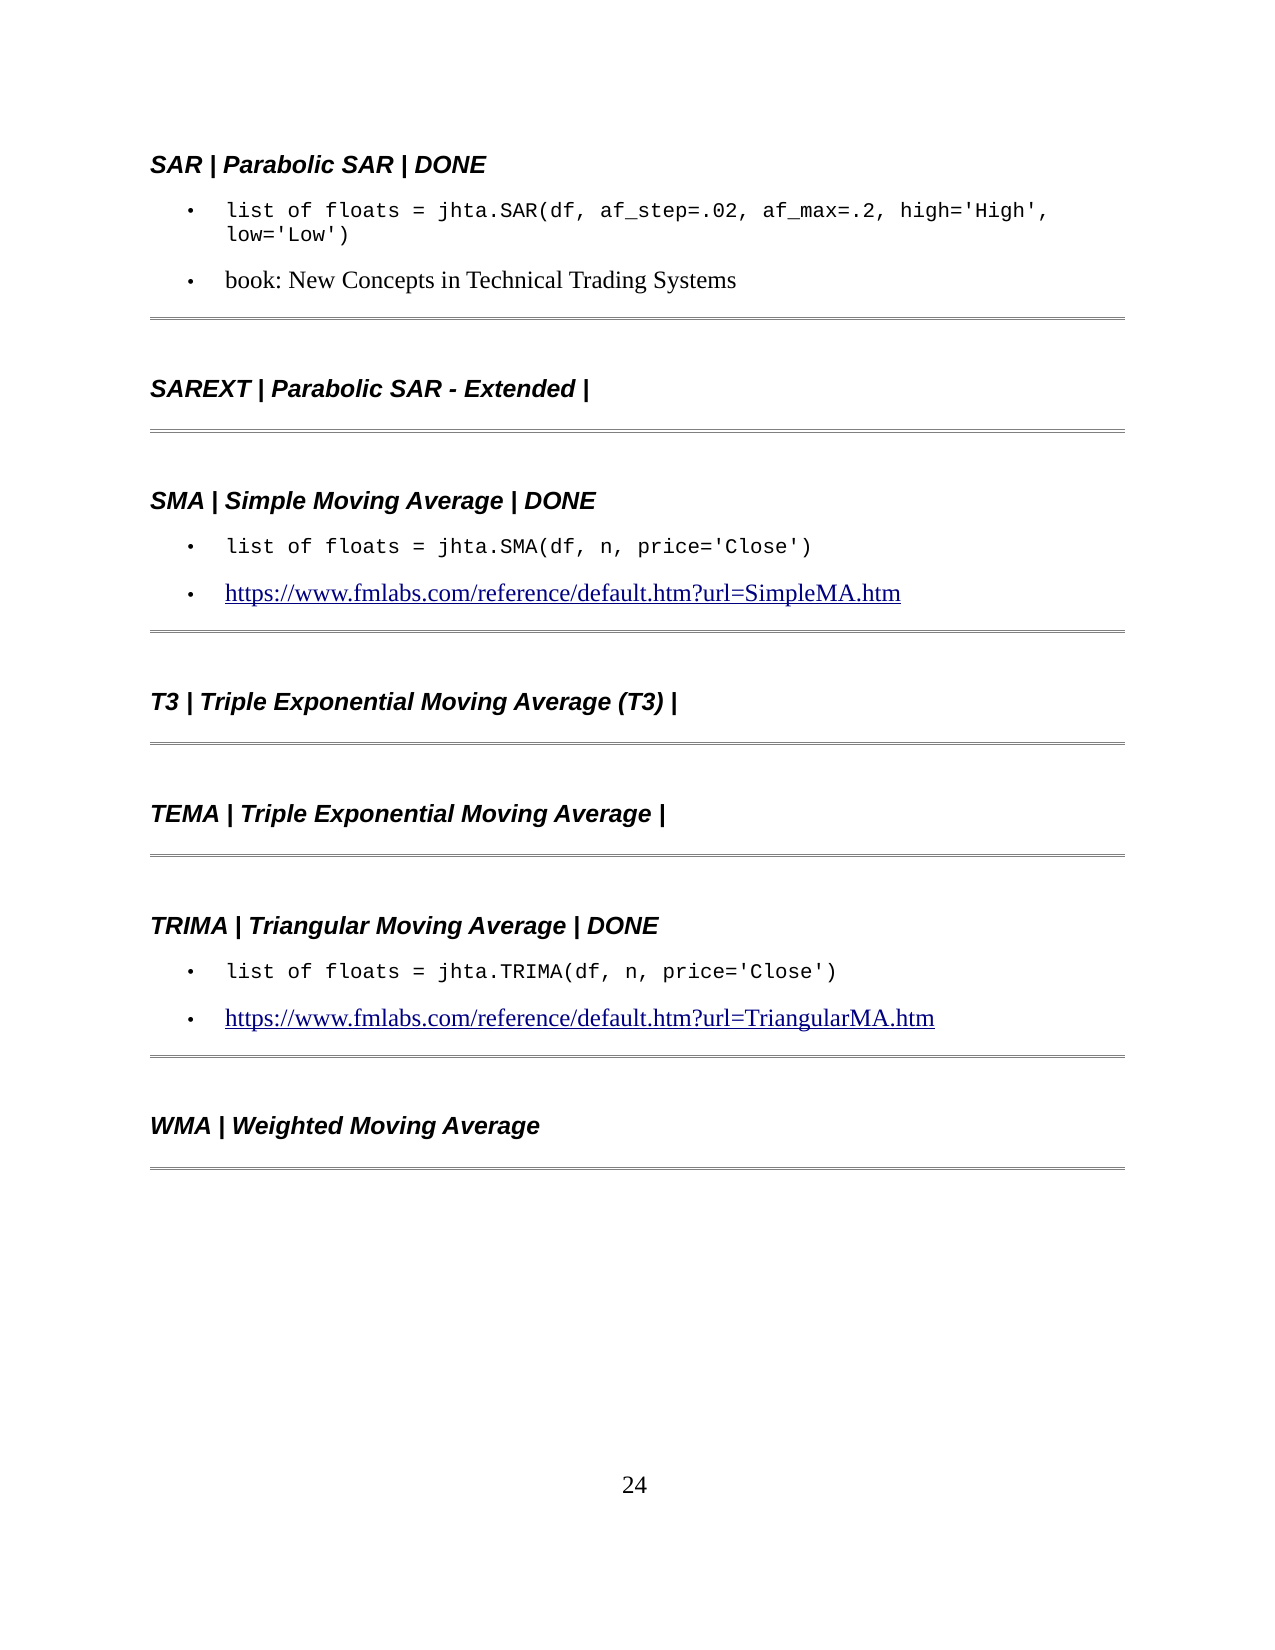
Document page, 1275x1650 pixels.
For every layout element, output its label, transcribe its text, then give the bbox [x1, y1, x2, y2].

subtitle SAREXT | Parabolic SAR - Extended | [150, 374, 1125, 403]
list list of floats = jhta.SMA(df, n, price='Close') [187, 536, 1125, 560]
subtitle SAR | Parabolic SAR | DONE [150, 150, 1125, 178]
subtitle T3 | Triple Exponential Moving Average (T3) | [150, 687, 1125, 715]
list https://www.fmlabs.com/reference/default.htm?url=TriangularMA.htm [187, 1003, 1125, 1031]
subtitle TEMA | Triple Exponential Moving Average | [150, 799, 1125, 827]
subtitle TRIMA | Triangular Moving Average | DONE [150, 911, 1125, 939]
list book: New Concepts in Technical Trading Systems [187, 265, 1125, 294]
list https://www.fmlabs.com/reference/default.htm?url=SimpleMA.htm [187, 578, 1125, 607]
subtitle WMA | Weighted Moving Average [150, 1111, 1125, 1140]
list list of floats = jhta.SAR(df, af_step=.02, af_max=.2, high='High', low='Low') [187, 200, 1125, 247]
list list of floats = jhta.TRIMA(df, n, price='Close') [187, 961, 1125, 985]
subtitle SMA | Simple Moving Average | DONE [150, 486, 1125, 515]
